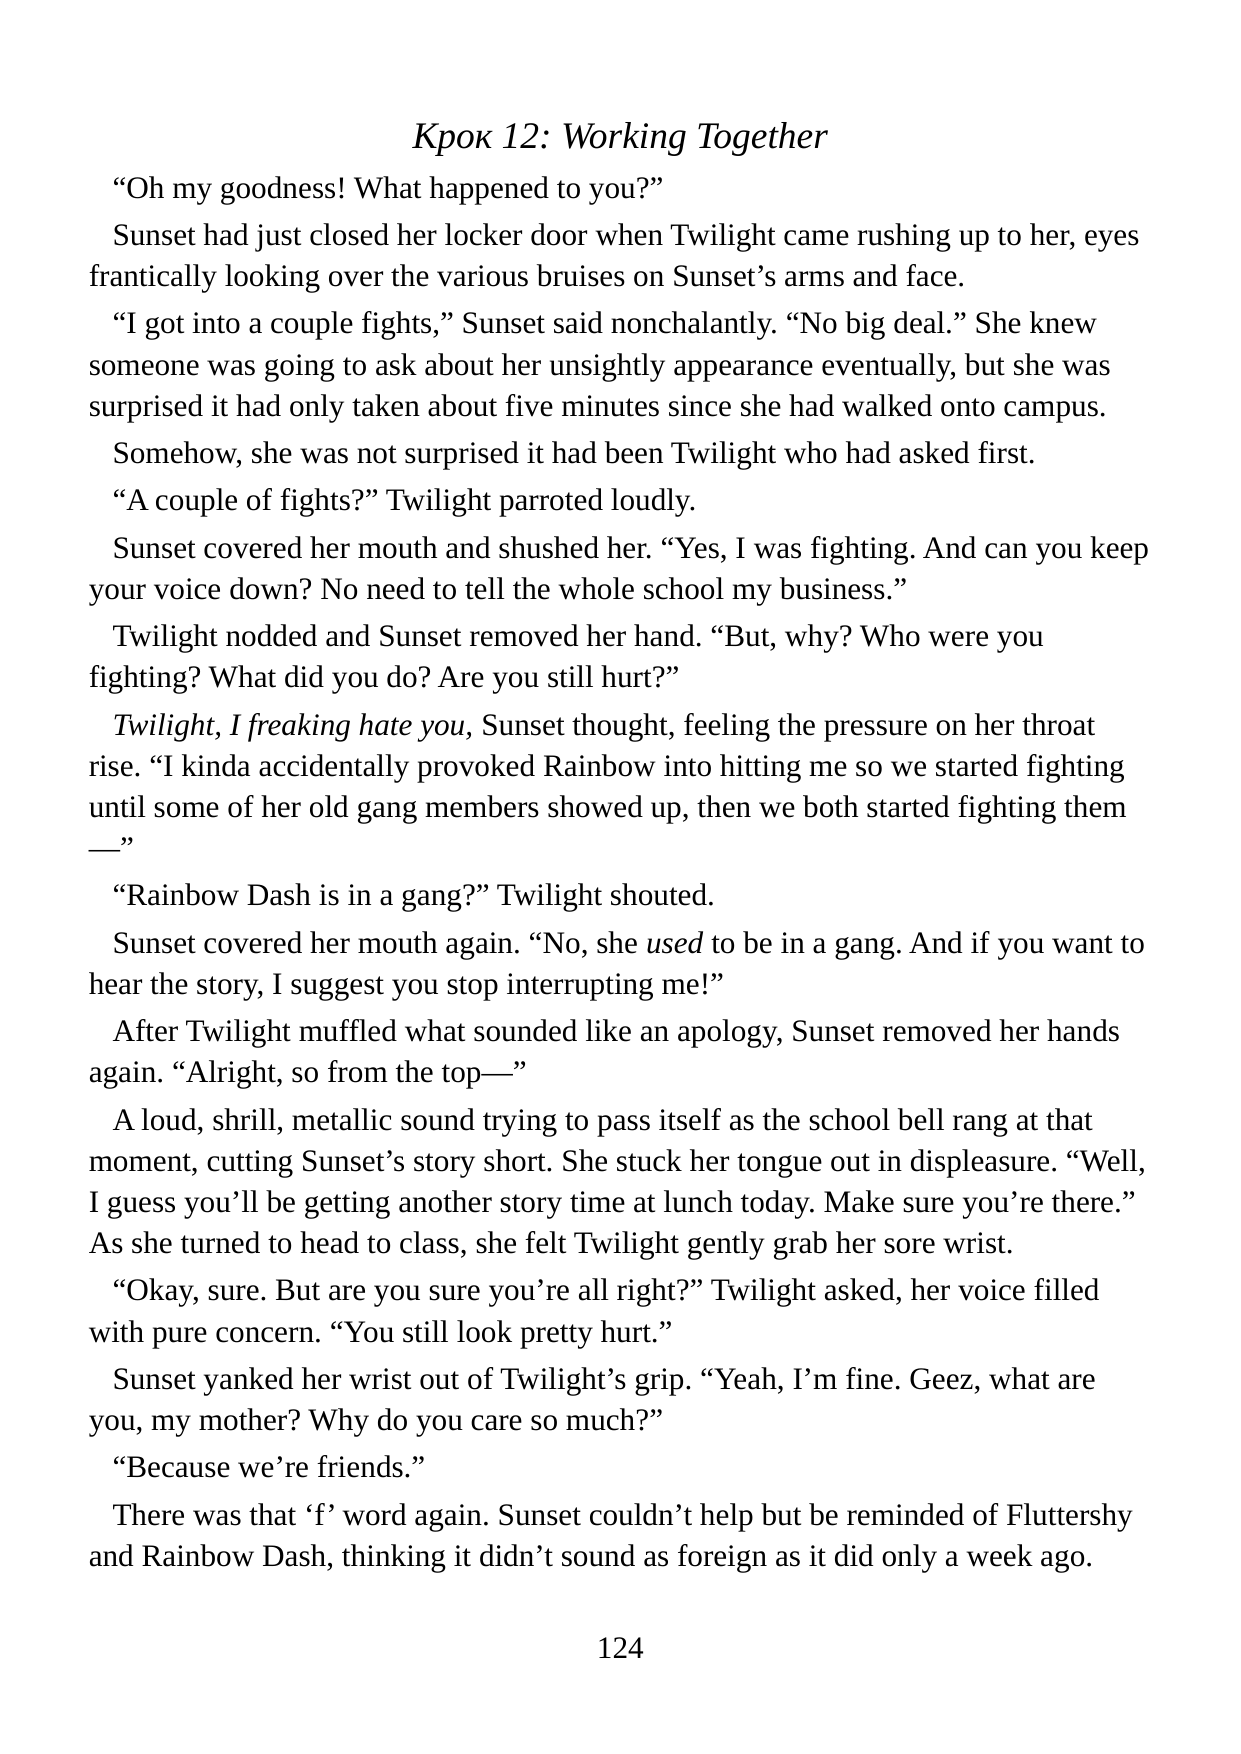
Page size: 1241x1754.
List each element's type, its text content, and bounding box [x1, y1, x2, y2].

text Sunset covered her mouth and shushed her. “Yes, I was fighting. And can you keep your voice down? No need to tell the whole school my business.” [88, 529, 1152, 606]
text Sunset covered her mouth again. “No, she used to be in a gang. And if you want to hear the story, I suggest you stop interrupting me!” [88, 924, 1152, 1001]
text Twilight nodded and Sunset removed her hand. “But, why? Who were you fighting? What did you do? Are you still hurt?” [88, 617, 1152, 694]
text “Rainbow Dash is in a gang?” Twilight shouted. [88, 877, 1152, 913]
text After Twilight muffled what sounded like an apology, Sunset removed her hands again. “Alright, so from the top—” [88, 1012, 1152, 1089]
text “Oh my goodness! What happened to you?” [88, 169, 1152, 205]
text “Okay, sure. But are you sure you’re all right?” Twilight asked, her voice filled with pure concern. “You still look pretty hurt.” [88, 1272, 1152, 1349]
text Sunset had just closed her locker door when Twilight came rushing up to her, eyes frantically looking over the various bruises on Sunset’s arms and face. [88, 216, 1152, 293]
text “A couple of fights?” Twilight parroted loudly. [88, 482, 1152, 518]
text “Because we’re friends.” [88, 1448, 1152, 1484]
text There was that ‘f’ word again. Sunset couldn’t help but be reminded of Fluttershy and Rainbow Dash, thinking it didn’t sound as foreign as it did only a week ago. [88, 1496, 1152, 1573]
text “I got into a couple fights,” Sunset said nonchalantly. “No big deal.” She knew someone was going to ask about her unsightly appearance eventually, but she was surprised it had only taken about five minutes since she had walked onto campus. [88, 305, 1152, 423]
text Somehow, she was not surprised it had been Twilight who had asked first. [88, 434, 1152, 470]
text Twilight, I freaking hate you, Sunset thought, feeling the pressure on her throat rise. “I kinda accidentally provoked Rainbow into hitting me so we started fighting until some of her old gang members showed up, then we both started fighting them—” [88, 706, 1152, 865]
text A loud, shrill, metallic sound trying to pass itself as the school bell rang at that moment, cutting Sunset’s story short. She stuck her tongue out in displeasure. “Well, I guess you’ll be getting another story time at lunch today. Make sure you’re there.” As she turned to head to class, she felt Twilight gently grab her sore wrist. [88, 1101, 1152, 1260]
text Sunset yanked her wrist out of Twilight’s grip. “Yeah, I’m fine. Geez, what are you, my mother? Why do you care so much?” [88, 1360, 1152, 1437]
subtitle Крок 12: Working Together [88, 113, 1152, 157]
